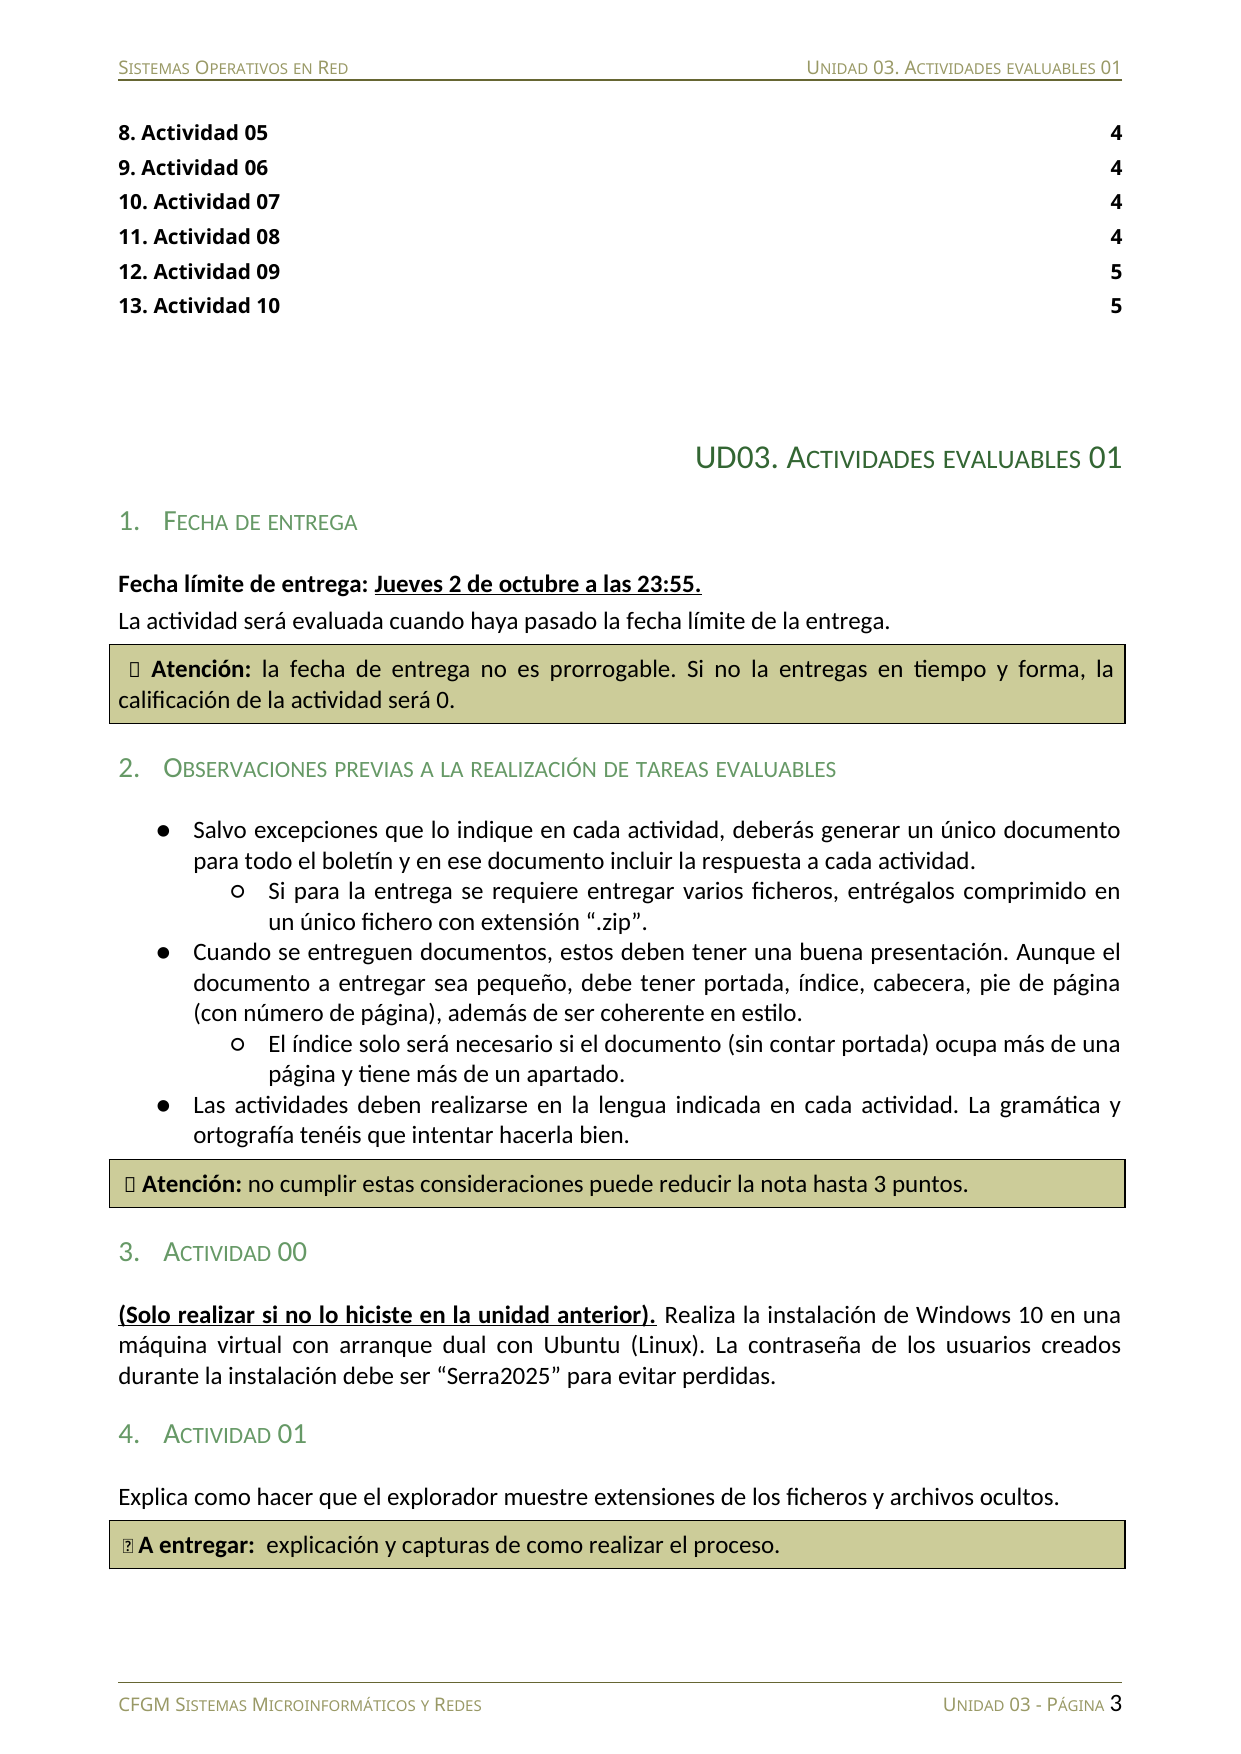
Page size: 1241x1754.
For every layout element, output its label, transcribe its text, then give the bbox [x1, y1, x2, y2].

text 13. Actividad 10 5 [118, 291, 1122, 320]
text Explica como hacer que el explorador muestre extensiones de los ficheros y archivos ocultos. [118, 1481, 1122, 1511]
text ❕ Atención: la fecha de entrega no es prorrogable. Si no la entregas en tiempo y forma, la calificación de la actividad será 0. [110, 645, 1124, 723]
list Si para la entrega se requiere entregar varios ficheros, entrégalos comprimido en un único fichero con extensión “.zip”. [231, 876, 1122, 937]
text 9. Actividad 06 4 [118, 153, 1122, 181]
text 10. Actividad 07 4 [118, 187, 1122, 216]
list Salvo excepciones que lo indique en cada actividad, deberás generar un único documento para todo el boletín y en ese documento incluir la respuesta a cada actividad. [156, 814, 1122, 876]
text 12. Actividad 09 5 [118, 257, 1122, 285]
text 📕 A entregar: explicación y capturas de como realizar el proceso. [110, 1521, 1124, 1568]
text Fecha límite de entrega: Jueves 2 de octubre a las 23:55. [118, 568, 1122, 598]
list Cuando se entreguen documentos, estos deben tener una buena presentación. Aunque el documento a entregar sea pequeño, debe tener portada, índice, cabecera, pie de página (con número de página), además de ser coherente en estilo. [156, 937, 1122, 1028]
text 8. Actividad 05 4 [118, 118, 1122, 146]
text ❕ Atención: no cumplir estas consideraciones puede reducir la nota hasta 3 puntos. [110, 1160, 1124, 1207]
subtitle Observaciones previas a la realización de tareas evaluables [118, 749, 1122, 784]
text (Solo realizar si no lo hiciste en la unidad anterior). Realiza la instalación de Windows 10 en una máquina virtual con arranque dual con Ubuntu (Linux). La contraseña de los usuarios creados durante la instalación debe ser “Serra2025” para evitar perdidas. [118, 1299, 1122, 1390]
text La actividad será evaluada cuando haya pasado la fecha límite de la entrega. [118, 605, 1122, 635]
list Las actividades deben realizarse en la lengua indicada en cada actividad. La gramática y ortografía tenéis que intentar hacerla bien. [156, 1089, 1122, 1150]
list El índice solo será necesario si el documento (sin contar portada) ocupa más de una página y tiene más de un apartado. [231, 1028, 1122, 1089]
text 11. Actividad 08 4 [118, 222, 1122, 251]
text UD03. Actividades evaluables 01 [118, 437, 1122, 477]
subtitle Actividad 00 [118, 1233, 1122, 1269]
subtitle Fecha de entrega [118, 502, 1122, 538]
subtitle Actividad 01 [118, 1415, 1122, 1451]
